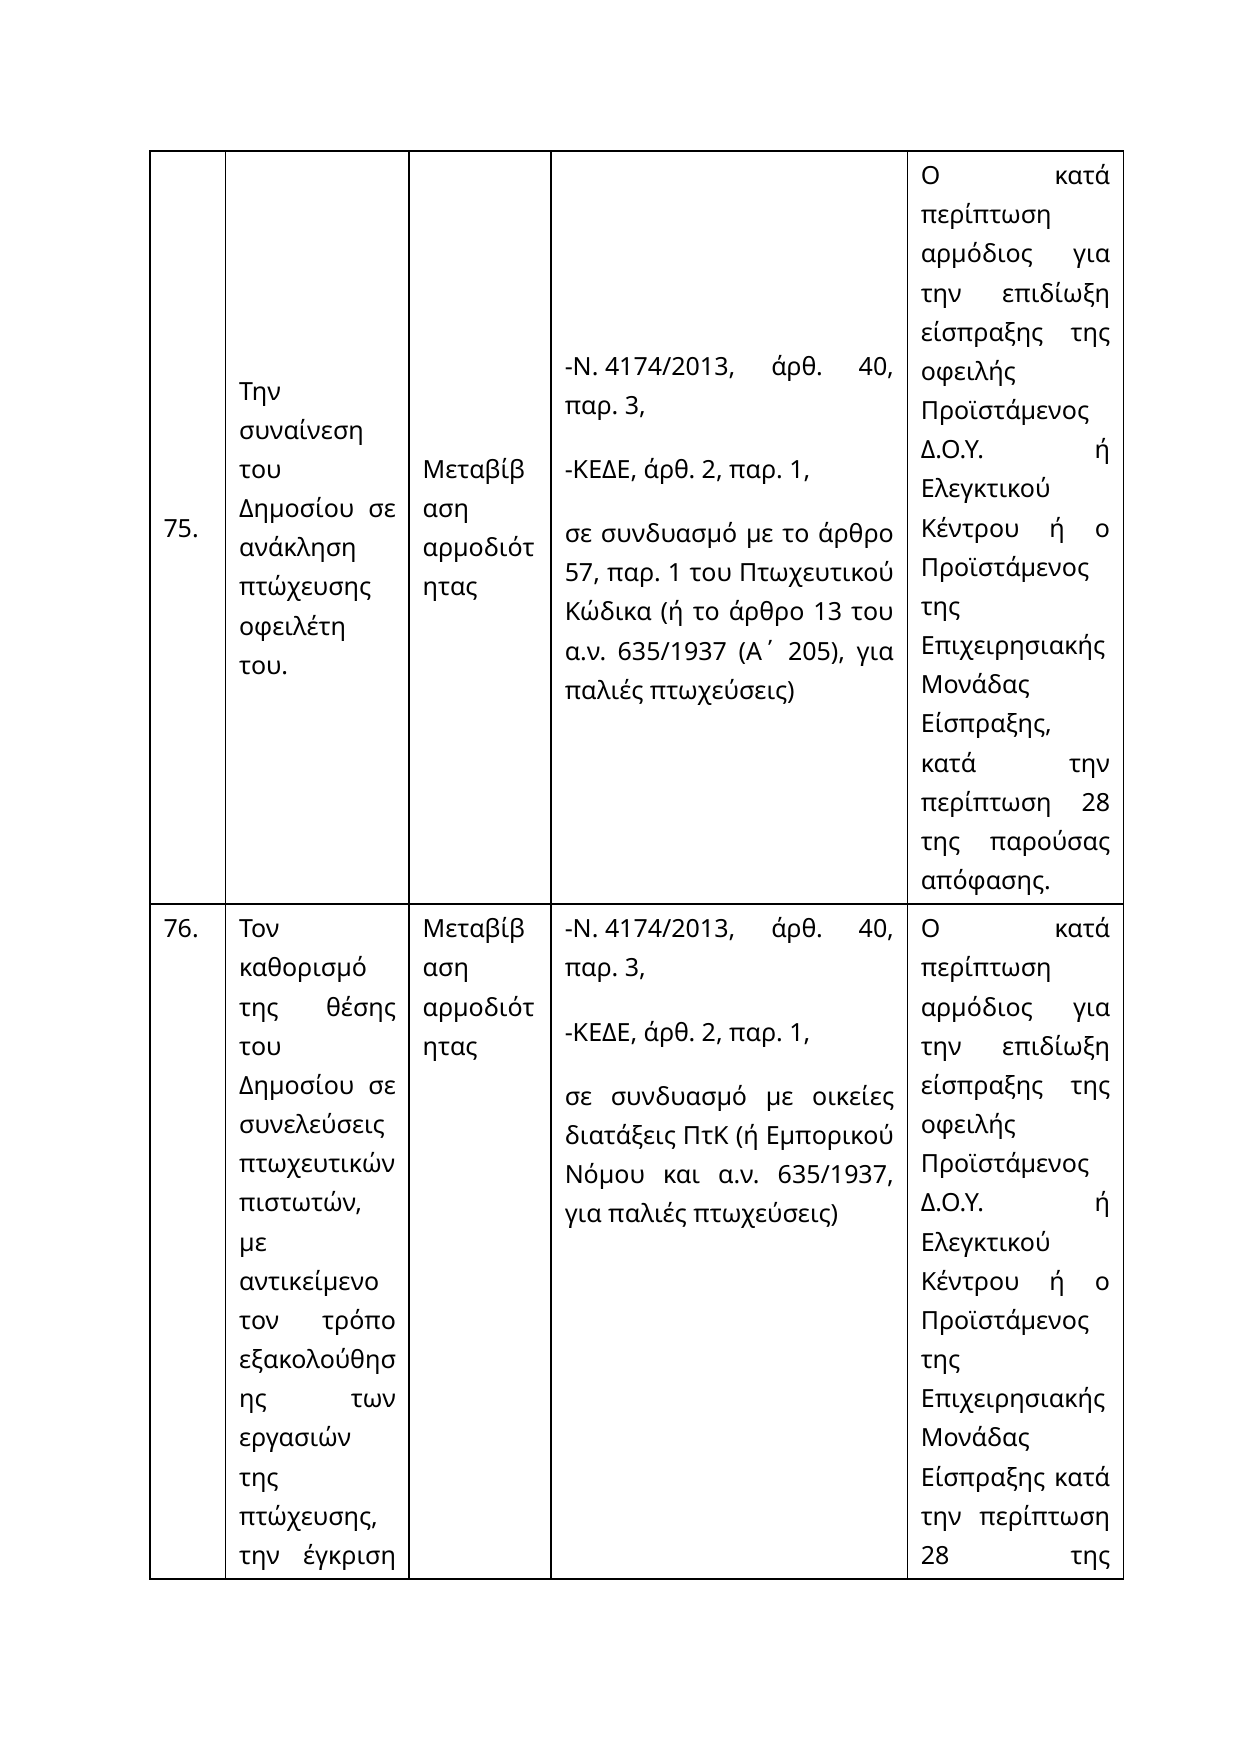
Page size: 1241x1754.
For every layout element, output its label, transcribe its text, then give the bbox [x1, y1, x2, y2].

table_cell 76. [151, 905, 225, 1578]
table_cell -Ν. 4174/2013, άρθ. 40, παρ. 3, -ΚΕΔΕ, άρθ. 2, παρ. 1, σε συνδυασμό με οικείες διατάξεις ΠτΚ (ή Εμπορικού Νόμου και α.ν. 635/1937, για παλιές πτωχεύσεις) [552, 905, 907, 1578]
table_cell Μεταβίβαση αρμοδιότητας [410, 905, 550, 1578]
table_cell Ο κατά περίπτωση αρμόδιος για την επιδίωξη είσπραξης της οφειλής Προϊστάμενος Δ.Ο.Υ. ή Ελεγκτικού Κέντρου ή ο Προϊστάμενος της Επιχειρησιακής Μονάδας Είσπραξης κατά την περίπτωση 28 της [908, 905, 1123, 1578]
table_cell Μεταβίβαση αρμοδιότητας [410, 152, 550, 903]
table_cell Τον καθορισμό της θέσης του Δημοσίου σε συνελεύσεις πτωχευτικών πιστωτών, με αντικείμενο τον τρόπο εξακολούθησης των εργασιών της πτώχευσης, την έγκριση [226, 905, 408, 1578]
table_cell -Ν. 4174/2013, άρθ. 40, παρ. 3, -ΚΕΔΕ, άρθ. 2, παρ. 1, σε συνδυασμό με το άρθρο 57, παρ. 1 του Πτωχευτικού Κώδικα (ή το άρθρο 13 του α.ν. 635/1937 (Α΄ 205), για παλιές πτωχεύσεις) [552, 152, 907, 903]
table_cell Ο κατά περίπτωση αρμόδιος για την επιδίωξη είσπραξης της οφειλής Προϊστάμενος Δ.Ο.Υ. ή Ελεγκτικού Κέντρου ή ο Προϊστάμενος της Επιχειρησιακής Μονάδας Είσπραξης, κατά την περίπτωση 28 της παρούσας απόφασης. [908, 152, 1123, 903]
table_cell 75. [151, 152, 225, 903]
table_cell Την συναίνεση του Δημοσίου σε ανάκληση πτώχευσης οφειλέτη του. [226, 152, 408, 903]
